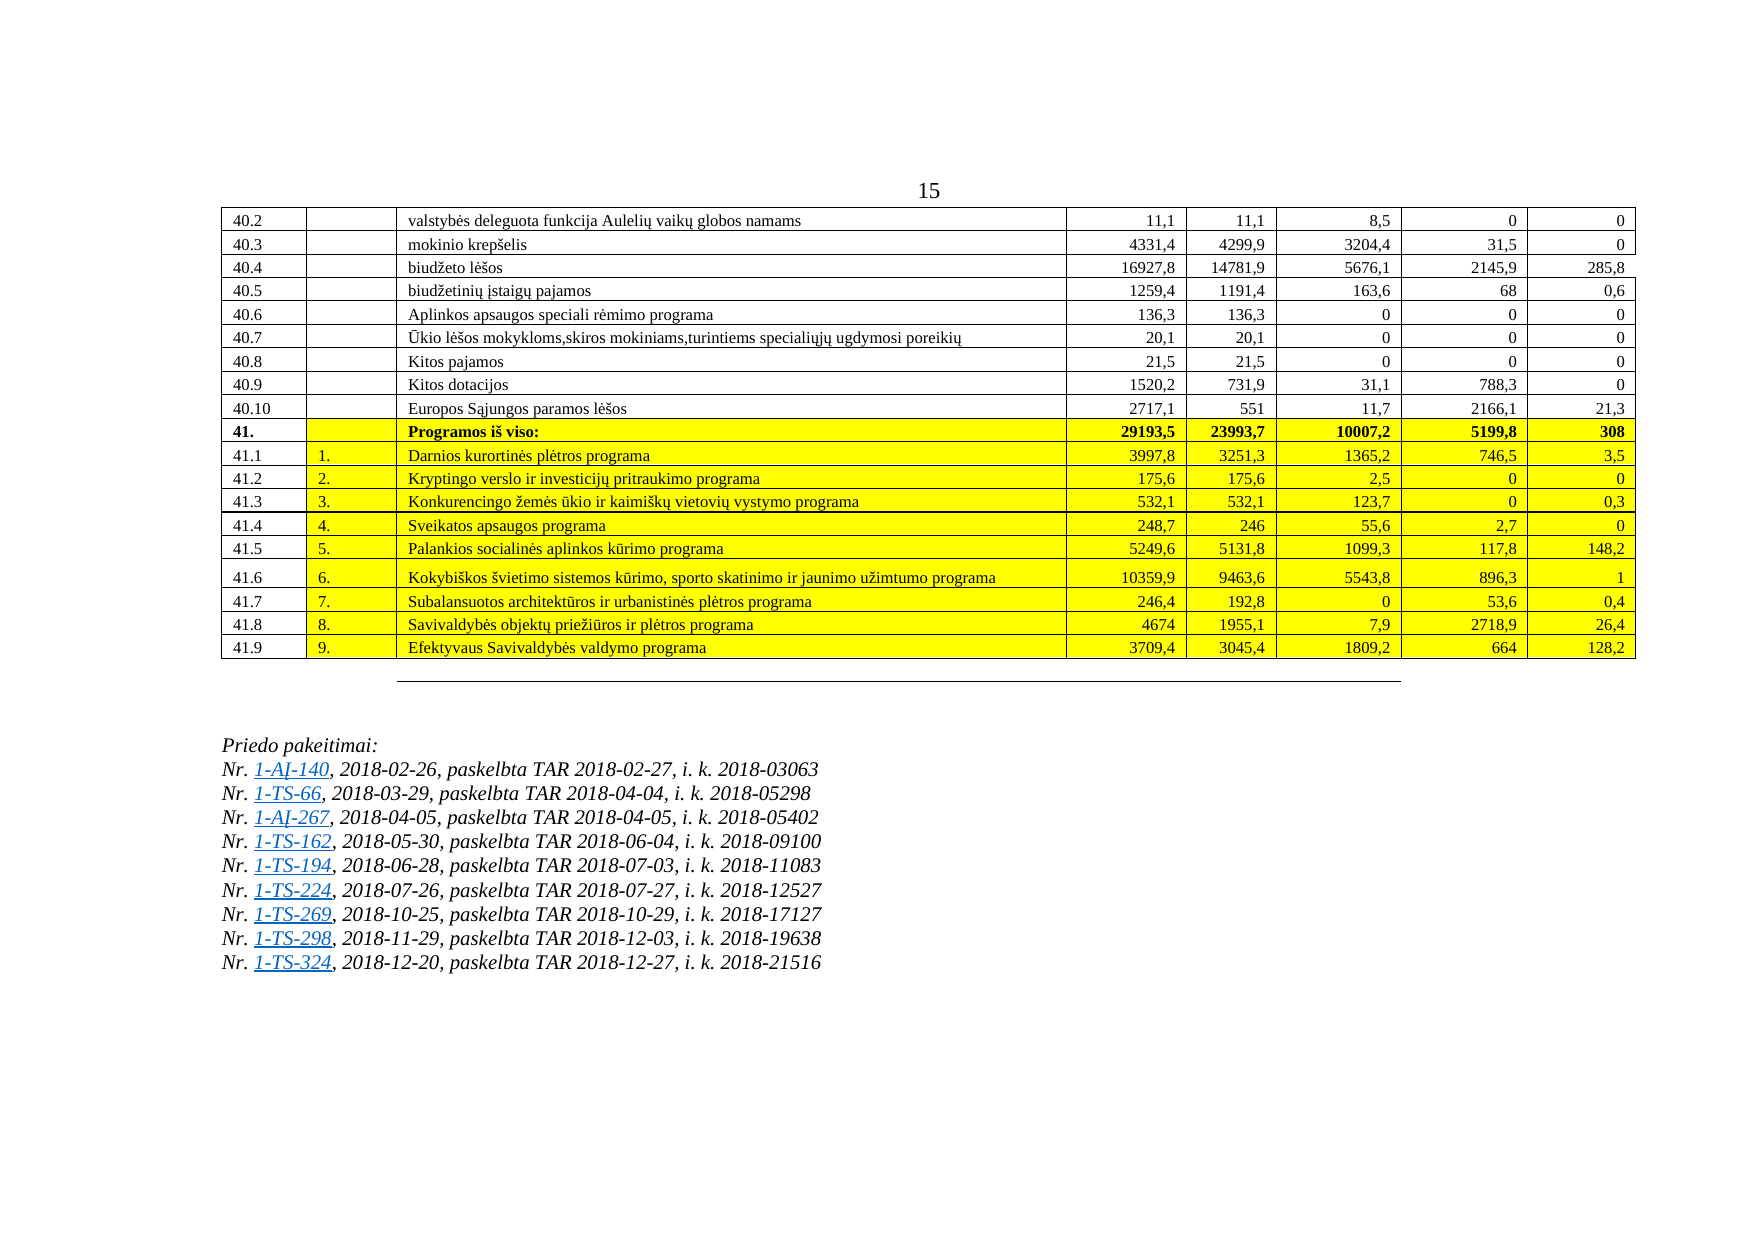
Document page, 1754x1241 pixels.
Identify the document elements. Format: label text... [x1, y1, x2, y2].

table_cell 128,2 [1528, 635, 1635, 657]
table_cell 285,8 [1528, 255, 1636, 277]
table_cell 31,5 [1402, 231, 1527, 253]
table_cell 6. [307, 559, 396, 587]
table_cell 1809,2 [1277, 635, 1401, 657]
table_cell 3. [307, 489, 396, 511]
table_cell 896,3 [1402, 559, 1527, 587]
table_cell 0 [1528, 231, 1635, 253]
table_cell [307, 325, 396, 347]
table_cell 0 [1528, 325, 1635, 347]
table_cell 14781,9 [1187, 255, 1276, 277]
table_cell Kokybiškos švietimo sistemos kūrimo, sporto skatinimo ir jaunimo užimtumo programa [397, 559, 1066, 587]
table_cell [397, 659, 1067, 681]
table_cell 3251,3 [1187, 442, 1276, 464]
table_cell 0 [1402, 489, 1527, 511]
text Nr. 1-TS-269, 2018-10-25, paskelbta TAR 2018-10-29, i. k. 2018-17127 [222, 902, 1636, 926]
table_cell 3997,8 [1067, 442, 1186, 464]
table_cell 148,2 [1528, 536, 1635, 558]
table_cell [1067, 659, 1186, 681]
table_cell [307, 301, 396, 324]
text Priedo pakeitimai: [222, 733, 1636, 757]
table_cell 11,1 [1067, 208, 1186, 230]
table_cell biudžeto lėšos [397, 255, 1066, 277]
table_cell 0 [1528, 348, 1635, 371]
text Nr. 1-TS-324, 2018-12-20, paskelbta TAR 2018-12-27, i. k. 2018-21516 [222, 950, 1636, 974]
table_cell Savivaldybės objektų priežiūros ir plėtros programa [397, 612, 1066, 634]
table_cell 3709,4 [1067, 635, 1186, 657]
table_cell 55,6 [1277, 513, 1401, 535]
table_cell 40.9 [222, 372, 306, 394]
table_cell Kitos dotacijos [397, 372, 1066, 394]
table_cell 40.10 [222, 395, 306, 418]
table_cell 0,4 [1528, 588, 1635, 611]
table_cell 8. [307, 612, 396, 634]
table_cell 68 [1402, 278, 1527, 300]
table_cell [1401, 659, 1528, 681]
table_cell Palankios socialinės aplinkos kūrimo programa [397, 536, 1066, 558]
table_cell 53,6 [1402, 588, 1527, 611]
table_cell 9. [307, 635, 396, 657]
table_cell 41.5 [222, 536, 306, 558]
table_cell Efektyvaus Savivaldybės valdymo programa [397, 635, 1066, 657]
table_cell 40.3 [222, 231, 306, 253]
table_cell 192,8 [1187, 588, 1276, 611]
table_cell valstybės deleguota funkcija Aulelių vaikų globos namams [397, 208, 1066, 230]
table_cell 23993,7 [1187, 419, 1276, 441]
table_cell 0 [1402, 348, 1527, 371]
table_cell 0,3 [1528, 489, 1635, 511]
table_cell 4299,9 [1187, 231, 1276, 253]
table_cell 0 [1277, 588, 1401, 611]
table_cell 0 [1528, 466, 1635, 488]
table_cell Kitos pajamos [397, 348, 1066, 371]
table_cell 41.6 [222, 559, 306, 587]
text Nr. 1-AĮ-140, 2018-02-26, paskelbta TAR 2018-02-27, i. k. 2018-03063 [222, 757, 1636, 781]
text Nr. 1-TS-194, 2018-06-28, paskelbta TAR 2018-07-03, i. k. 2018-11083 [222, 853, 1636, 877]
table_cell [1528, 659, 1636, 681]
table_cell Programos iš viso: [397, 419, 1066, 441]
table_cell Aplinkos apsaugos speciali rėmimo programa [397, 301, 1066, 324]
table_cell 41. [222, 419, 306, 441]
table_cell [307, 231, 396, 253]
table_cell [1186, 682, 1276, 704]
table_cell 0 [1402, 301, 1527, 324]
text Nr. 1-TS-298, 2018-11-29, paskelbta TAR 2018-12-03, i. k. 2018-19638 [222, 926, 1636, 950]
table_cell 16927,8 [1067, 255, 1186, 277]
table_cell 40.4 [222, 255, 306, 277]
text Nr. 1-TS-224, 2018-07-26, paskelbta TAR 2018-07-27, i. k. 2018-12527 [222, 877, 1636, 902]
table_cell 5199,8 [1402, 419, 1527, 441]
table_cell 3204,4 [1277, 231, 1401, 253]
table_cell Darnios kurortinės plėtros programa [397, 442, 1066, 464]
table_cell 3045,4 [1187, 635, 1276, 657]
table_cell [307, 681, 397, 704]
table_cell [307, 659, 397, 681]
table_cell 26,4 [1528, 612, 1635, 634]
table_cell 41.3 [222, 489, 306, 511]
table_cell [1276, 682, 1401, 704]
table_cell 0 [1277, 325, 1401, 347]
table_cell 788,3 [1402, 372, 1527, 394]
text Nr. 1-TS-66, 2018-03-29, paskelbta TAR 2018-04-04, i. k. 2018-05298 [222, 781, 1636, 805]
table_cell 21,5 [1067, 348, 1186, 371]
table_cell 41.7 [222, 588, 306, 611]
table_cell 731,9 [1187, 372, 1276, 394]
table_cell [1528, 681, 1636, 704]
table_cell 532,1 [1067, 489, 1186, 511]
table_cell 0 [1402, 466, 1527, 488]
table_cell 1099,3 [1277, 536, 1401, 558]
table_cell Konkurencingo žemės ūkio ir kaimiškų vietovių vystymo programa [397, 489, 1066, 511]
table_cell [1067, 682, 1186, 704]
table_cell [307, 348, 396, 371]
table_cell 29193,5 [1067, 419, 1186, 441]
table_cell mokinio krepšelis [397, 231, 1066, 253]
table_cell [307, 395, 396, 418]
table_cell 1. [307, 442, 396, 464]
table_cell [222, 681, 307, 704]
table_cell 2166,1 [1402, 395, 1527, 418]
table_cell 41.2 [222, 466, 306, 488]
table_cell 20,1 [1187, 325, 1276, 347]
table_cell 0 [1277, 348, 1401, 371]
table_cell 41.4 [222, 513, 306, 535]
table_cell 308 [1528, 419, 1635, 441]
table_cell 123,7 [1277, 489, 1401, 511]
table_cell Sveikatos apsaugos programa [397, 513, 1066, 535]
table_cell 11,7 [1277, 395, 1401, 418]
table_cell 5676,1 [1277, 255, 1401, 277]
table_cell 9463,6 [1187, 559, 1276, 587]
table_cell 0 [1402, 325, 1527, 347]
table_cell 0 [1528, 301, 1635, 324]
table_cell 0 [1528, 208, 1635, 230]
table_cell 1365,2 [1277, 442, 1401, 464]
table_cell 10007,2 [1277, 419, 1401, 441]
table_cell 7. [307, 588, 396, 611]
table_cell 551 [1187, 395, 1276, 418]
table_cell 746,5 [1402, 442, 1527, 464]
table_cell [307, 278, 396, 300]
table_cell 0,6 [1528, 278, 1635, 300]
table_cell [307, 372, 396, 394]
table_cell 11,1 [1187, 208, 1276, 230]
table_cell 2718,9 [1402, 612, 1527, 634]
table_cell 1 [1528, 559, 1635, 587]
table_cell 532,1 [1187, 489, 1276, 511]
table_cell 1955,1 [1187, 612, 1276, 634]
table_cell 2. [307, 466, 396, 488]
table_cell biudžetinių įstaigų pajamos [397, 278, 1066, 300]
table_cell 40.7 [222, 325, 306, 347]
table_cell 2145,9 [1402, 255, 1527, 277]
table_cell 40.5 [222, 278, 306, 300]
table_cell [1276, 659, 1401, 681]
table_cell 4331,4 [1067, 231, 1186, 253]
table_cell 21,5 [1187, 348, 1276, 371]
table_cell [307, 255, 396, 277]
table_cell 3,5 [1528, 442, 1635, 464]
table_cell 41.9 [222, 635, 306, 657]
table_cell 136,3 [1067, 301, 1186, 324]
table_cell 117,8 [1402, 536, 1527, 558]
table_cell 41.8 [222, 612, 306, 634]
text Nr. 1-AĮ-267, 2018-04-05, paskelbta TAR 2018-04-05, i. k. 2018-05402 [222, 805, 1636, 829]
table_cell 40.8 [222, 348, 306, 371]
table_cell [397, 682, 1067, 704]
table_cell 0 [1528, 372, 1635, 394]
table_cell 7,9 [1277, 612, 1401, 634]
table_cell 0 [1402, 208, 1527, 230]
table_cell 175,6 [1187, 466, 1276, 488]
table_cell 1520,2 [1067, 372, 1186, 394]
table_cell 1191,4 [1187, 278, 1276, 300]
table_cell 4674 [1067, 612, 1186, 634]
table_cell 5. [307, 536, 396, 558]
table_cell [1401, 681, 1528, 704]
table_cell Ūkio lėšos mokykloms,skiros mokiniams,turintiems specialiųjų ugdymosi poreikių [397, 325, 1066, 347]
table_cell 0 [1277, 301, 1401, 324]
table_cell 21,3 [1528, 395, 1635, 418]
table_cell 40.6 [222, 301, 306, 324]
table_cell 31,1 [1277, 372, 1401, 394]
table_cell [307, 208, 396, 230]
table_cell [1186, 659, 1276, 681]
table_cell 41.1 [222, 442, 306, 464]
table_cell [222, 659, 307, 681]
table_cell 175,6 [1067, 466, 1186, 488]
table_cell 0 [1528, 513, 1635, 535]
table_cell 5543,8 [1277, 559, 1401, 587]
table_cell 5131,8 [1187, 536, 1276, 558]
table_cell 163,6 [1277, 278, 1401, 300]
table_cell 4. [307, 513, 396, 535]
table_cell 1259,4 [1067, 278, 1186, 300]
table_cell 10359,9 [1067, 559, 1186, 587]
table_cell 136,3 [1187, 301, 1276, 324]
table_cell 246,4 [1067, 588, 1186, 611]
table_cell 8,5 [1277, 208, 1401, 230]
table_cell 5249,6 [1067, 536, 1186, 558]
table_cell Subalansuotos architektūros ir urbanistinės plėtros programa [397, 588, 1066, 611]
table_cell 40.2 [222, 208, 306, 230]
table_cell Kryptingo verslo ir investicijų pritraukimo programa [397, 466, 1066, 488]
table_cell 2,7 [1402, 513, 1527, 535]
table_cell 2717,1 [1067, 395, 1186, 418]
table_cell 664 [1402, 635, 1527, 657]
table_cell 248,7 [1067, 513, 1186, 535]
table_cell 246 [1187, 513, 1276, 535]
table_cell [307, 419, 396, 441]
table_cell 2,5 [1277, 466, 1401, 488]
table_cell Europos Sąjungos paramos lėšos [397, 395, 1066, 418]
text Nr. 1-TS-162, 2018-05-30, paskelbta TAR 2018-06-04, i. k. 2018-09100 [222, 829, 1636, 853]
table_cell 20,1 [1067, 325, 1186, 347]
